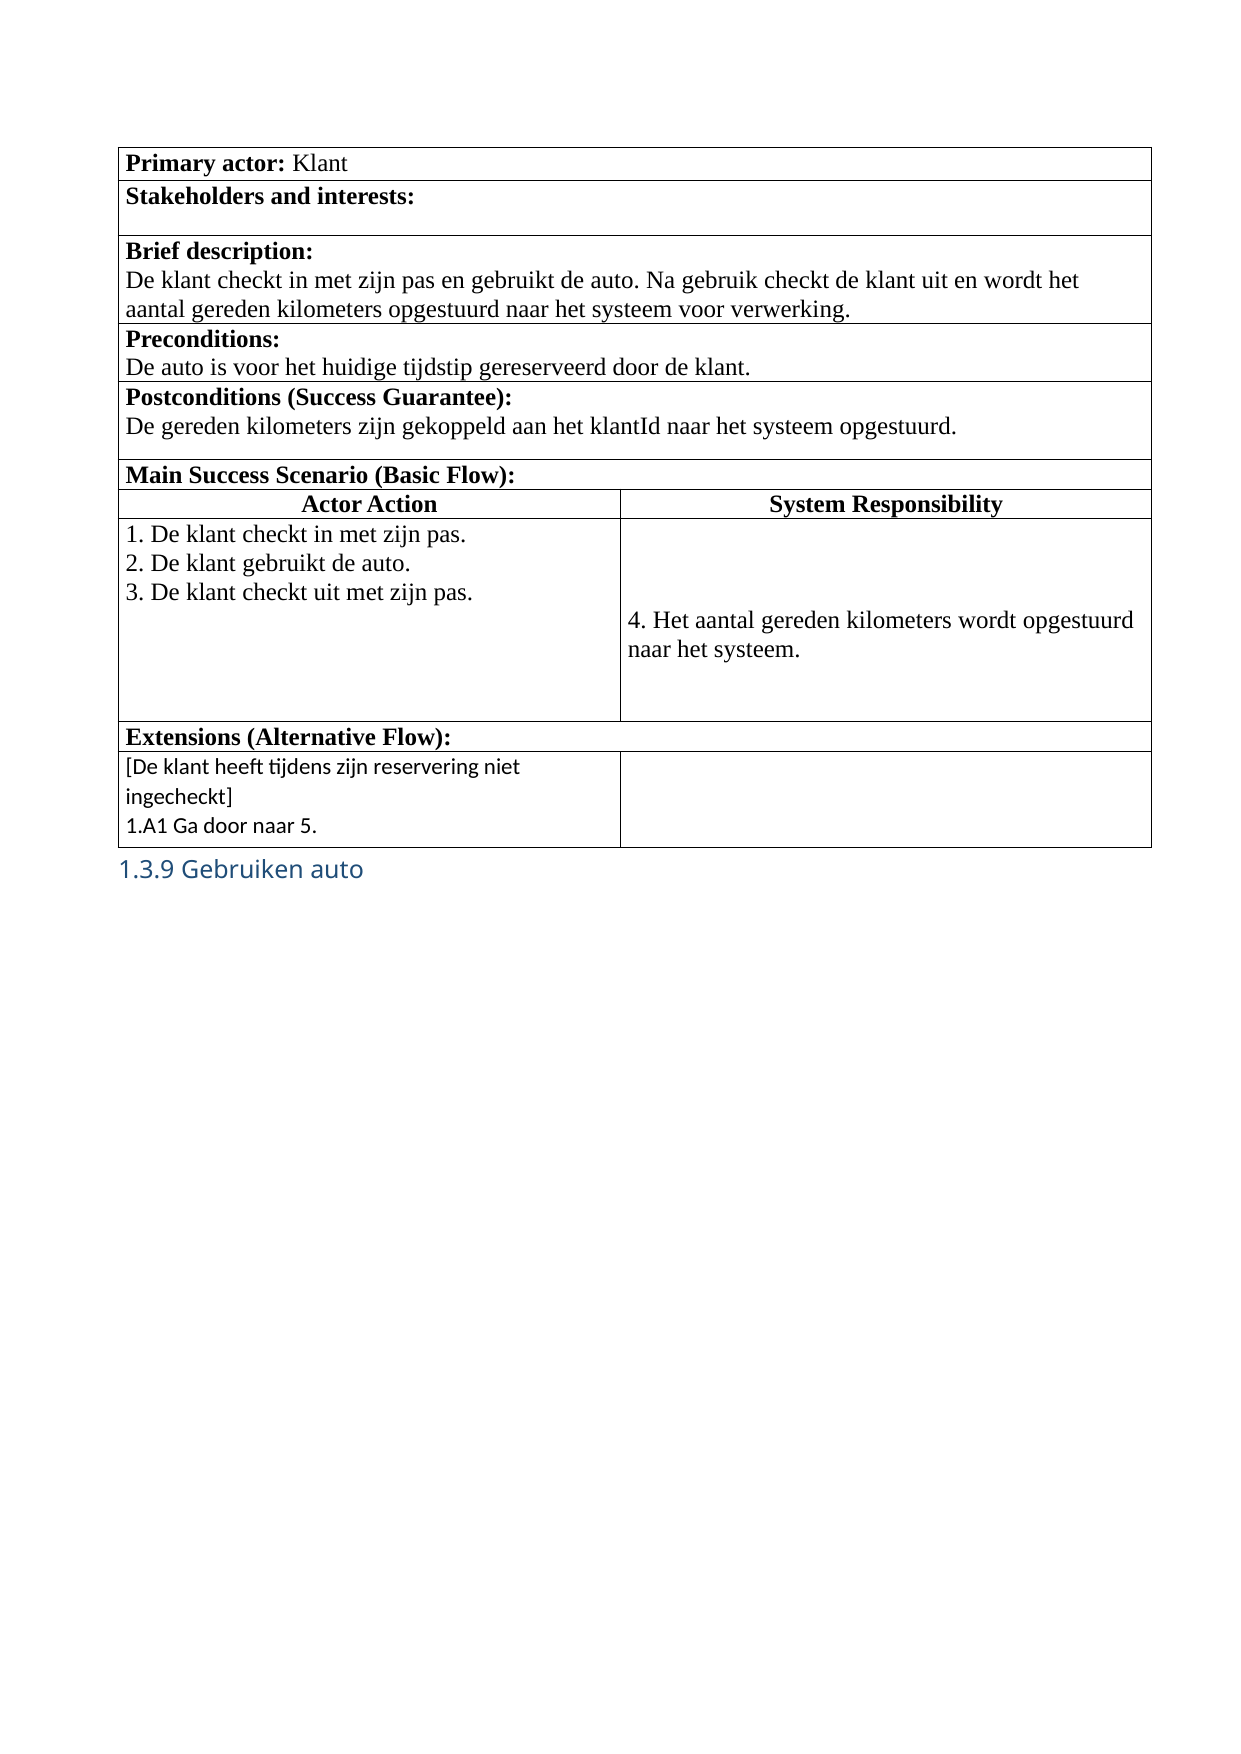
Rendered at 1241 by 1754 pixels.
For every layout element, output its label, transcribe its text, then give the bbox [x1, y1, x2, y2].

table_cell Postconditions (Success Guarantee): De gereden kilometers zijn gekoppeld aan het klantId naar het systeem opgestuurd. [119, 382, 1151, 459]
table_header Primary actor: Klant [119, 148, 1151, 180]
table_cell System Responsibility [621, 490, 1151, 518]
table_cell [De klant heeft tijdens zijn reservering niet ingecheckt] 1.A1 Ga door naar 5. [119, 752, 620, 847]
table_cell 1. De klant checkt in met zijn pas. 2. De klant gebruikt de auto. 3. De klant checkt uit met zijn pas. [119, 519, 620, 721]
table_cell Brief description: De klant checkt in met zijn pas en gebruikt de auto. Na gebruik checkt de klant uit en wordt het aantal gereden kilometers opgestuurd naar het systeem voor verwerking. [119, 236, 1151, 323]
table_cell Actor Action [119, 490, 620, 518]
subtitle 1.3.9 Gebruiken auto [118, 852, 1122, 886]
table_cell [621, 752, 1151, 847]
table_cell Stakeholders and interests: [119, 181, 1151, 235]
table_cell Preconditions: De auto is voor het huidige tijdstip gereserveerd door de klant. [119, 324, 1151, 381]
table_cell 4. Het aantal gereden kilometers wordt opgestuurd naar het systeem. [621, 519, 1151, 721]
table_cell Main Success Scenario (Basic Flow): [119, 460, 1151, 488]
table_cell Extensions (Alternative Flow): [119, 722, 1151, 751]
